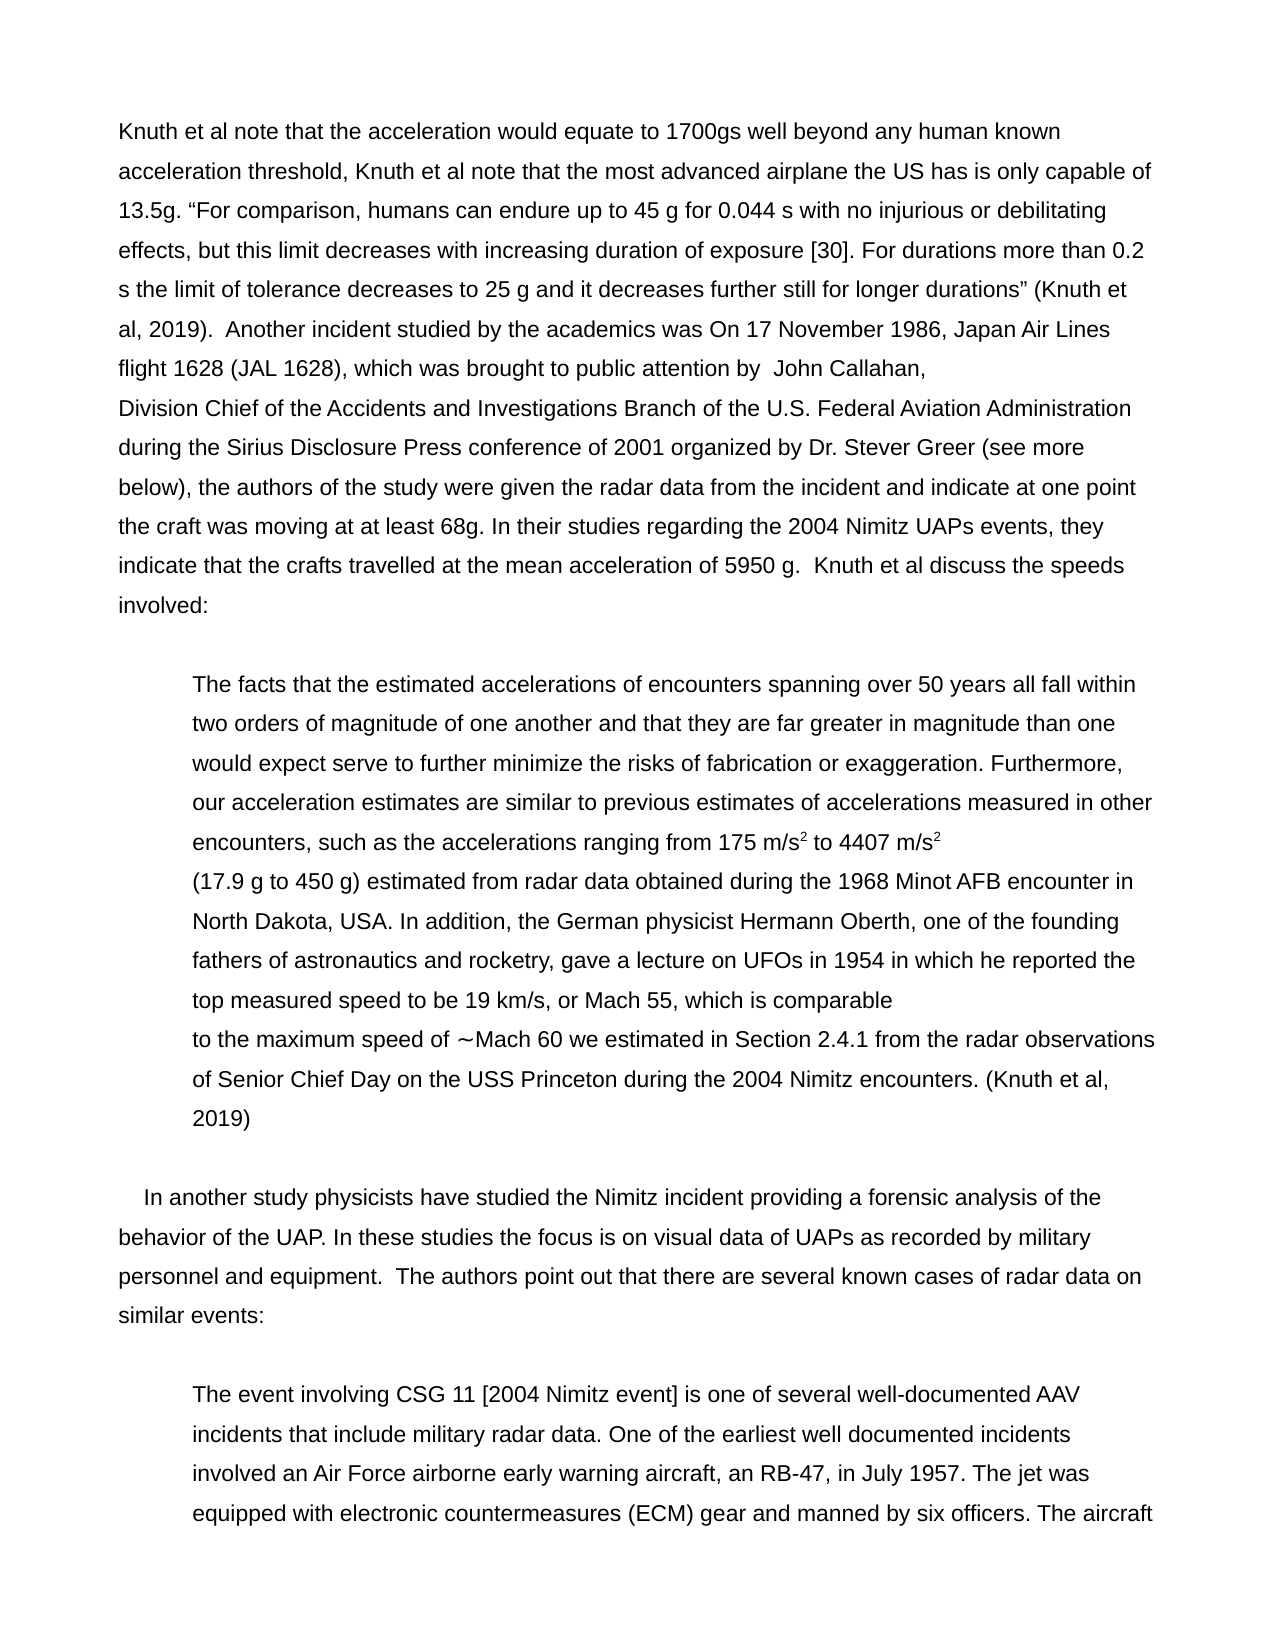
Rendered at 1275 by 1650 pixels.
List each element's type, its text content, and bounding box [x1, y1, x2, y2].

text The event involving CSG 11 [2004 Nimitz event] is one of several well-documented AAV incidents that include military radar data. One of the earliest well documented incidents involved an Air Force airborne early warning aircraft, an RB-47, in July 1957. The jet was equipped with electronic countermeasures (ECM) gear and manned by six officers. The aircraft [192, 1381, 1157, 1526]
text two orders of magnitude of one another and that they are far greater in magnitude than one would expect serve to further minimize the risks of fabrication or exaggeration. Furthermore, our acceleration estimates are similar to previous estimates of accelerations measured in other encounters, such as the accelerations ranging from 175 m/s2 to 4407 m/s2 [192, 710, 1157, 855]
text Knuth et al note that the acceleration would equate to 1700gs well beyond any human known acceleration threshold, Knuth et al note that the most advanced airplane the US has is only capable of 13.5g. “For comparison, humans can endure up to 45 g for 0.044 s with no injurious or debilitating effects, but this limit decreases with increasing duration of exposure [30]. For durations more than 0.2 s the limit of tolerance decreases to 25 g and it decreases further still for longer durations” (Knuth et al, 2019). Another incident studied by the academics was On 17 November 1986, Japan Air Lines flight 1628 (JAL 1628), which was brought to public attention by John Callahan, [118, 118, 1157, 381]
text The facts that the estimated accelerations of encounters spanning over 50 years all fall within [192, 671, 1157, 697]
text to the maximum speed of ∼Mach 60 we estimated in Section 2.4.1 from the radar observations of Senior Chief Day on the USS Princeton during the 2004 Nimitz encounters. (Knuth et al, 2019) [192, 1026, 1157, 1131]
text (17.9 g to 450 g) estimated from radar data obtained during the 1968 Minot AFB encounter in North Dakota, USA. In addition, the German physicist Hermann Oberth, one of the founding fathers of astronautics and rocketry, gave a lecture on UFOs in 1954 in which he reported the top measured speed to be 19 km/s, or Mach 55, which is comparable [192, 868, 1157, 1013]
text In another study physicists have studied the Nimitz incident providing a forensic analysis of the behavior of the UAP. In these studies the focus is on visual data of UAPs as recorded by military personnel and equipment. The authors point out that there are several known cases of radar data on similar events: [118, 1184, 1157, 1329]
text Division Chief of the Accidents and Investigations Branch of the U.S. Federal Aviation Administration during the Sirius Disclosure Press conference of 2001 organized by Dr. Stever Greer (see more below), the authors of the study were given the radar data from the incident and indicate at one point the craft was moving at at least 68g. In their studies regarding the 2004 Nimitz UAPs events, they indicate that the crafts travelled at the mean acceleration of 5950 g. Knuth et al discuss the speeds involved: [118, 394, 1157, 618]
